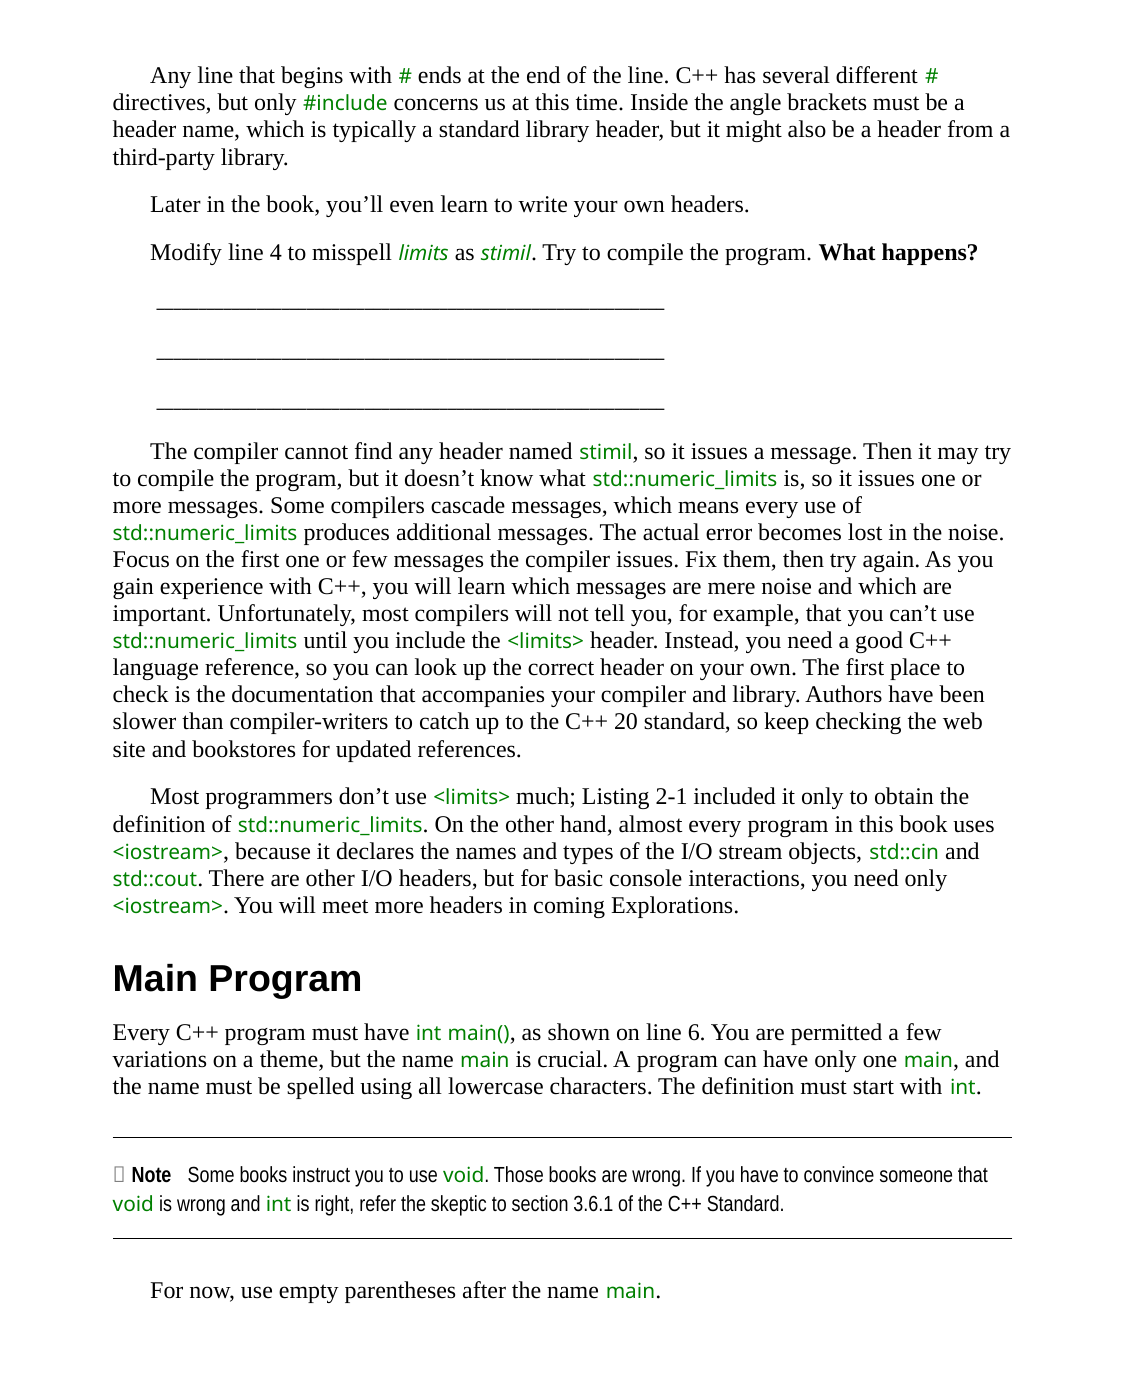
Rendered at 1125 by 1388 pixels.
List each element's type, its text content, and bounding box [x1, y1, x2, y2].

text The compiler cannot find any header named stimil, so it issues a message. Then it may try to compile the program, but it doesn’t know what std::numeric_limits is, so it issues one or more messages. Some compilers cascade messages, which means every use of std::numeric_limits produces additional messages. The actual error becomes lost in the noise. Focus on the first one or few messages the compiler issues. Fix them, then try again. As you gain experience with C++, you will learn which messages are mere noise and which are important. Unfortunately, most compilers will not tell you, for example, that you can’t use std::numeric_limits until you include the <limits> header. Instead, you need a good C++ language reference, so you can look up the correct header on your own. The first place to check is the documentation that accompanies your compiler and library. Authors have been slower than compiler-writers to catch up to the C++ 20 standard, so keep checking the web site and bookstores for updated references. [112, 437, 1012, 762]
text For now, use empty parentheses after the name main. [112, 1277, 1012, 1304]
text Any line that begins with # ends at the end of the line. C++ has several different # directives, but only #include concerns us at this time. Inside the angle brackets must be a header name, which is typically a standard library header, but it might also be a header from a third-party library. [112, 62, 1012, 170]
list _____________________________________________________________ [112, 387, 1012, 413]
list _____________________________________________________________ [112, 287, 1012, 313]
text Most programmers don’t use <limits> much; Listing 2-1 included it only to obtain the definition of std::numeric_limits. On the other hand, almost every program in this book uses <iostream>, because it declares the names and types of the I/O stream objects, std::cin and std::cout. There are other I/O headers, but for basic console interactions, you need only <iostream>. You will meet more headers in coming Explorations. [112, 783, 1012, 919]
text Later in the book, you’ll even learn to write your own headers. [112, 191, 1012, 218]
text  Note Some books instruct you to use void. Those books are wrong. If you have to convince someone that void is wrong and int is right, refer the skeptic to section 3.6.1 of the C++ Standard. [112, 1138, 1012, 1239]
subtitle Main Program [112, 956, 1012, 999]
text Modify line 4 to misspell limits as stimil. Try to compile the program. What happens? [112, 239, 1012, 266]
text Every C++ program must have int main(), as shown on line 6. You are permitted a few variations on a theme, but the name main is crucial. A program can have only one main, and the name must be spelled using all lowercase characters. The definition must start with int. [112, 1018, 1012, 1099]
list _____________________________________________________________ [112, 337, 1012, 363]
